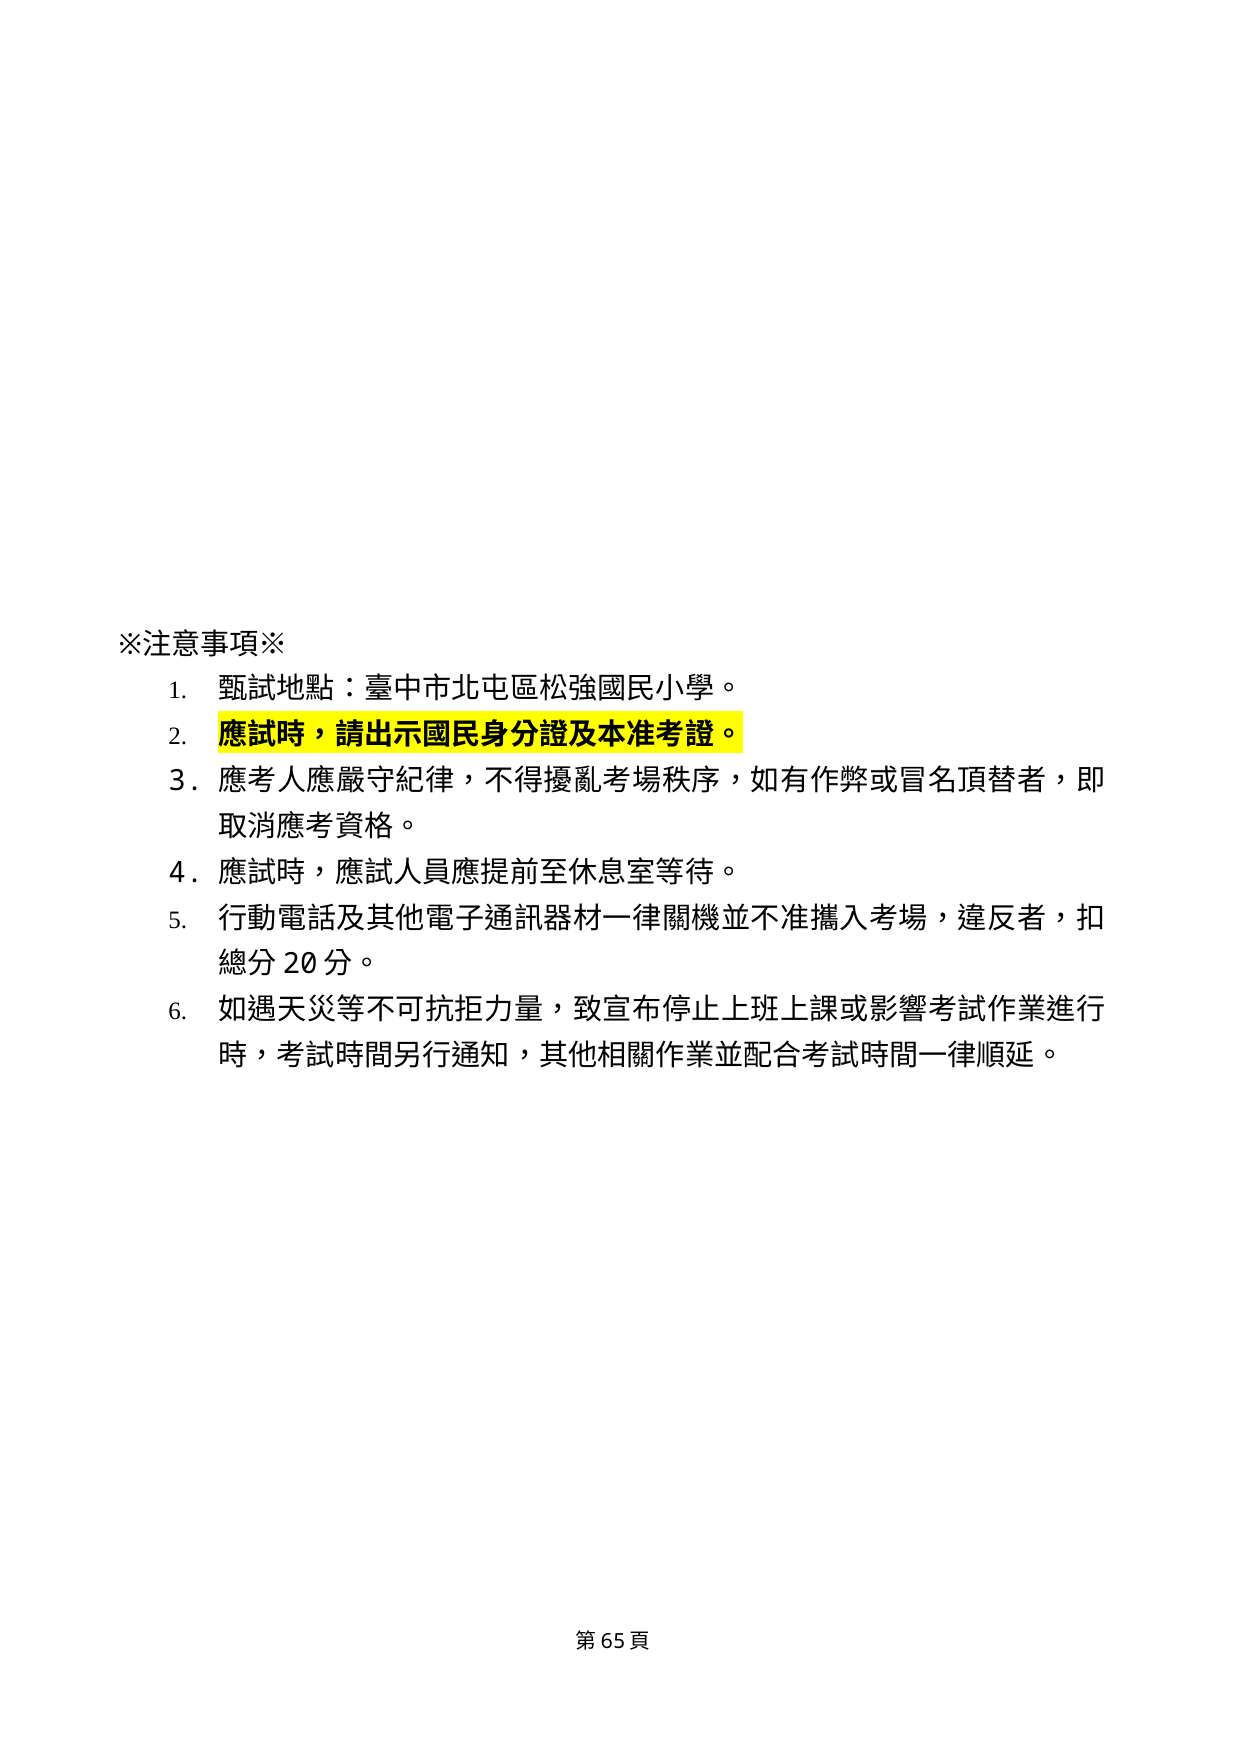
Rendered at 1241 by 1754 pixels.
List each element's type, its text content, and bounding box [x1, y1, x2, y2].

list 應試時，應試人員應提前至休息室等待。 [168, 846, 1107, 891]
list 甄試地點：臺中市北屯區松強國民小學。 [168, 662, 1107, 708]
list 如遇天災等不可抗拒力量，致宣布停止上班上課或影響考試作業進行時，考試時間另行通知，其他相關作業並配合考試時間一律順延。 [168, 983, 1107, 1075]
list 應試時，請出示國民身分證及本准考證。 [168, 708, 1107, 754]
list 應考人應嚴守紀律，不得擾亂考場秩序，如有作弊或冒名頂替者，即取消應考資格。 [168, 754, 1107, 846]
text ※注意事項※ [118, 600, 1107, 662]
list 行動電話及其他電子通訊器材一律關機並不准攜入考場，違反者，扣總分20分。 [168, 891, 1107, 983]
